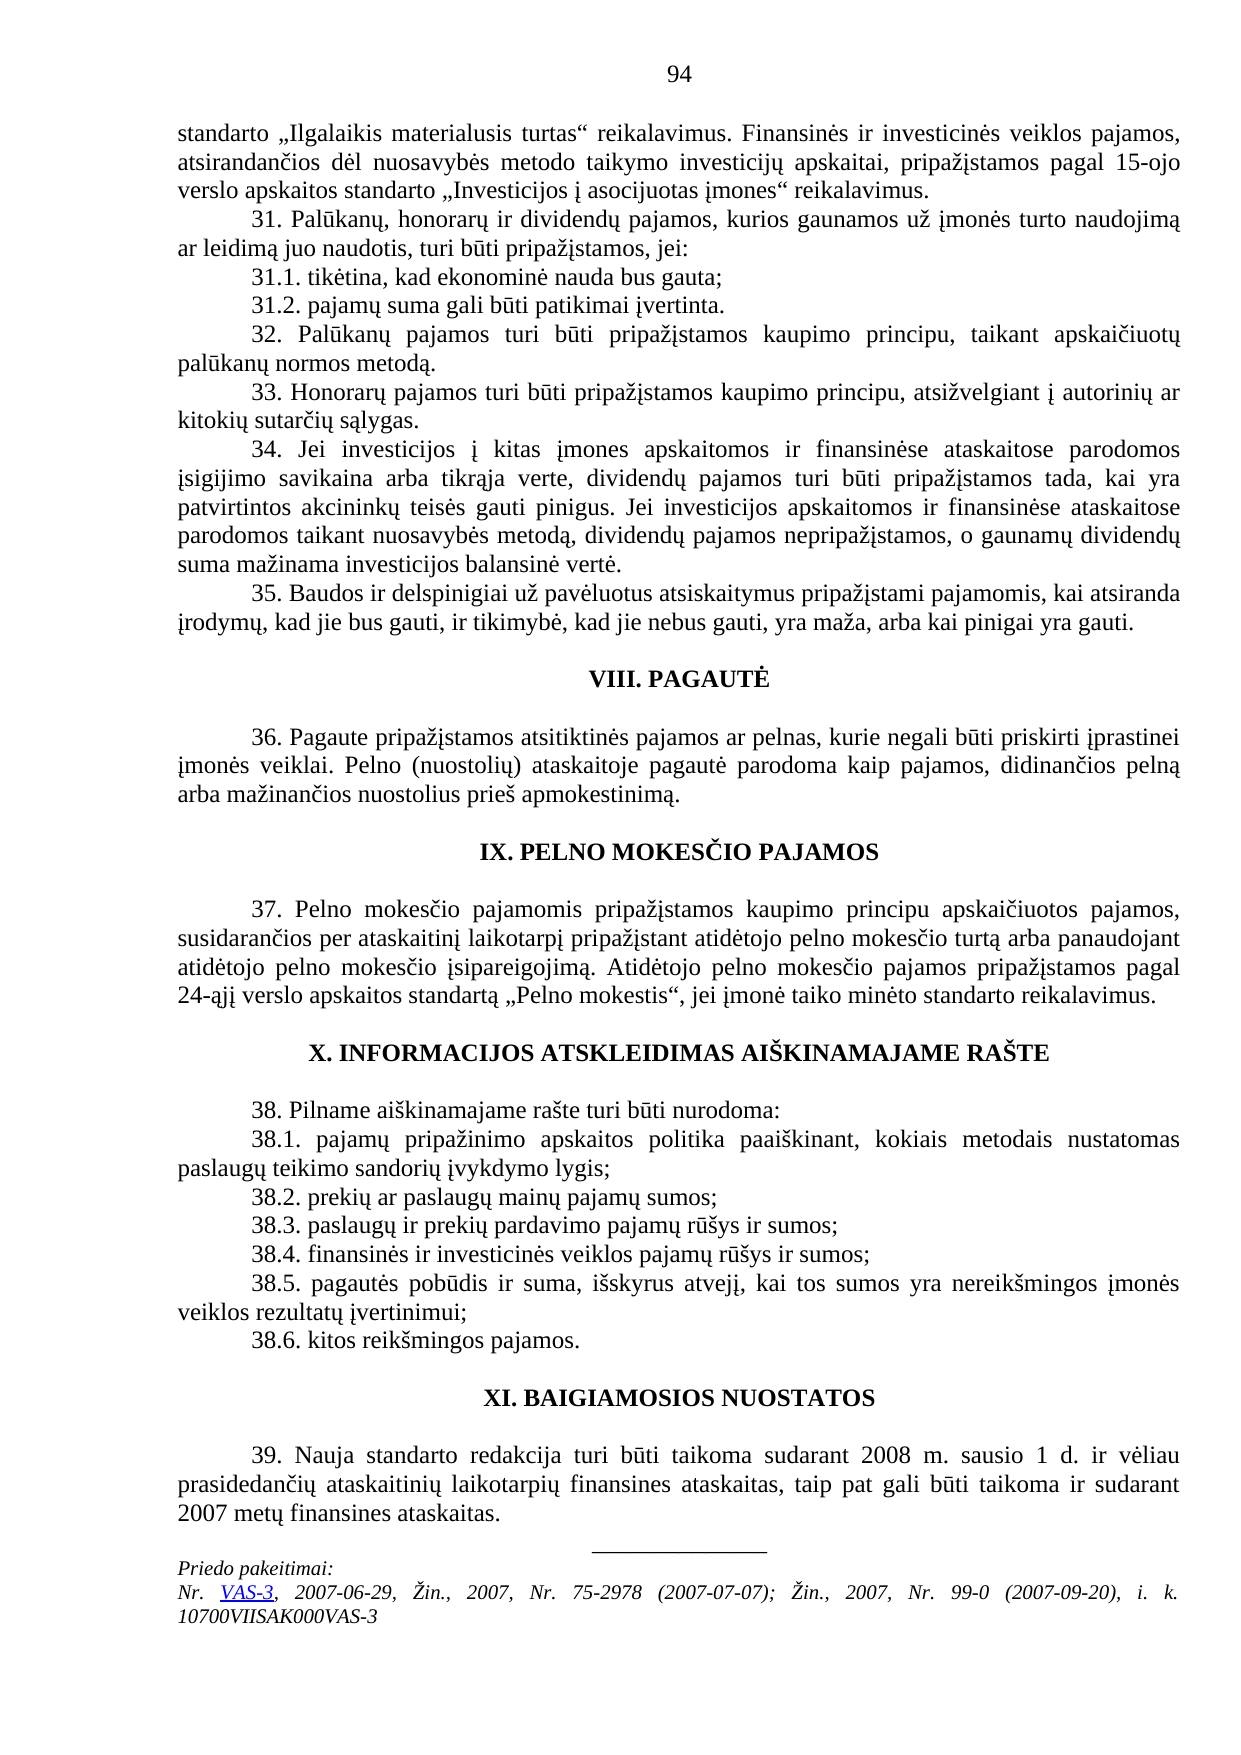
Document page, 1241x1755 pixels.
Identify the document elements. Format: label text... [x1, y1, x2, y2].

text Nr. VAS-3, 2007-06-29, Žin., 2007, Nr. 75-2978 (2007-07-07); Žin., 2007, Nr. 99-0 (2007-09-20), i. k. 10700VIISAK000VAS-3 [177, 1580, 1181, 1628]
text standarto „Ilgalaikis materialusis turtas“ reikalavimus. Finansinės ir investicinės veiklos pajamos, atsirandančios dėl nuosavybės metodo taikymo investicijų apskaitai, pripažįstamos pagal 15-ojo verslo apskaitos standarto „Investicijos į asocijuotas įmones“ reikalavimus. [177, 118, 1181, 204]
text 31.1. tikėtina, kad ekonominė nauda bus gauta; [177, 262, 1181, 291]
text 38.2. prekių ar paslaugų mainų pajamų sumos; [177, 1182, 1181, 1211]
text 38. Pilname aiškinamajame rašte turi būti nurodoma: [177, 1096, 1181, 1124]
text 38.1. pajamų pripažinimo apskaitos politika paaiškinant, kokiais metodais nustatomas paslaugų teikimo sandorių įvykdymo lygis; [177, 1124, 1181, 1182]
text 32. Palūkanų pajamos turi būti pripažįstamos kaupimo principu, taikant apskaičiuotų palūkanų normos metodą. [177, 319, 1181, 377]
text 31. Palūkanų, honorarų ir dividendų pajamos, kurios gaunamos už įmonės turto naudojimą ar leidimą juo naudotis, turi būti pripažįstamos, jei: [177, 204, 1181, 262]
text 37. Pelno mokesčio pajamomis pripažįstamos kaupimo principu apskaičiuotos pajamos, susidarančios per ataskaitinį laikotarpį pripažįstant atidėtojo pelno mokesčio turtą arba panaudojant atidėtojo pelno mokesčio įsipareigojimą. Atidėtojo pelno mokesčio pajamos pripažįstamos pagal 24-ąjį verslo apskaitos standartą „Pelno mokestis“, jei įmonė taiko minėto standarto reikalavimus. [177, 894, 1181, 1009]
text 31.2. pajamų suma gali būti patikimai įvertinta. [177, 291, 1181, 319]
text VIII. PAGAUTĖ [177, 664, 1181, 693]
text XI. BAIGIAMOSIOS NUOSTATOS [177, 1383, 1181, 1412]
text 39. Nauja standarto redakcija turi būti taikoma sudarant 2008 m. sausio 1 d. ir vėliau prasidedančių ataskaitinių laikotarpių finansines ataskaitas, taip pat gali būti taikoma ir sudarant 2007 metų finansines ataskaitas. [177, 1441, 1181, 1527]
text 35. Baudos ir delspinigiai už pavėluotus atsiskaitymus pripažįstami pajamomis, kai atsiranda įrodymų, kad jie bus gauti, ir tikimybė, kad jie nebus gauti, yra maža, arba kai pinigai yra gauti. [177, 578, 1181, 636]
text 34. Jei investicijos į kitas įmones apskaitomos ir finansinėse ataskaitose parodomos įsigijimo savikaina arba tikrąja verte, dividendų pajamos turi būti pripažįstamos tada, kai yra patvirtintos akcininkų teisės gauti pinigus. Jei investicijos apskaitomos ir finansinėse ataskaitose parodomos taikant nuosavybės metodą, dividendų pajamos nepripažįstamos, o gaunamų dividendų suma mažinama investicijos balansinė vertė. [177, 434, 1181, 578]
text X. INFORMACIJOS ATSKLEIDIMAS AIŠKINAMAJAME RAŠTE [177, 1038, 1181, 1067]
text 38.6. kitos reikšmingos pajamos. [177, 1326, 1181, 1354]
text 38.5. pagautės pobūdis ir suma, išskyrus atvejį, kai tos sumos yra nereikšmingos įmonės veiklos rezultatų įvertinimui; [177, 1268, 1181, 1326]
text ______________ [177, 1527, 1181, 1556]
text 36. Pagaute pripažįstamos atsitiktinės pajamos ar pelnas, kurie negali būti priskirti įprastinei įmonės veiklai. Pelno (nuostolių) ataskaitoje pagautė parodoma kaip pajamos, didinančios pelną arba mažinančios nuostolius prieš apmokestinimą. [177, 722, 1181, 808]
text IX. PELNO MOKESČIO PAJAMOS [177, 837, 1181, 866]
text Priedo pakeitimai: [177, 1556, 1181, 1580]
text 38.3. paslaugų ir prekių pardavimo pajamų rūšys ir sumos; [177, 1211, 1181, 1239]
text 33. Honorarų pajamos turi būti pripažįstamos kaupimo principu, atsižvelgiant į autorinių ar kitokių sutarčių sąlygas. [177, 377, 1181, 434]
text 38.4. finansinės ir investicinės veiklos pajamų rūšys ir sumos; [177, 1239, 1181, 1268]
